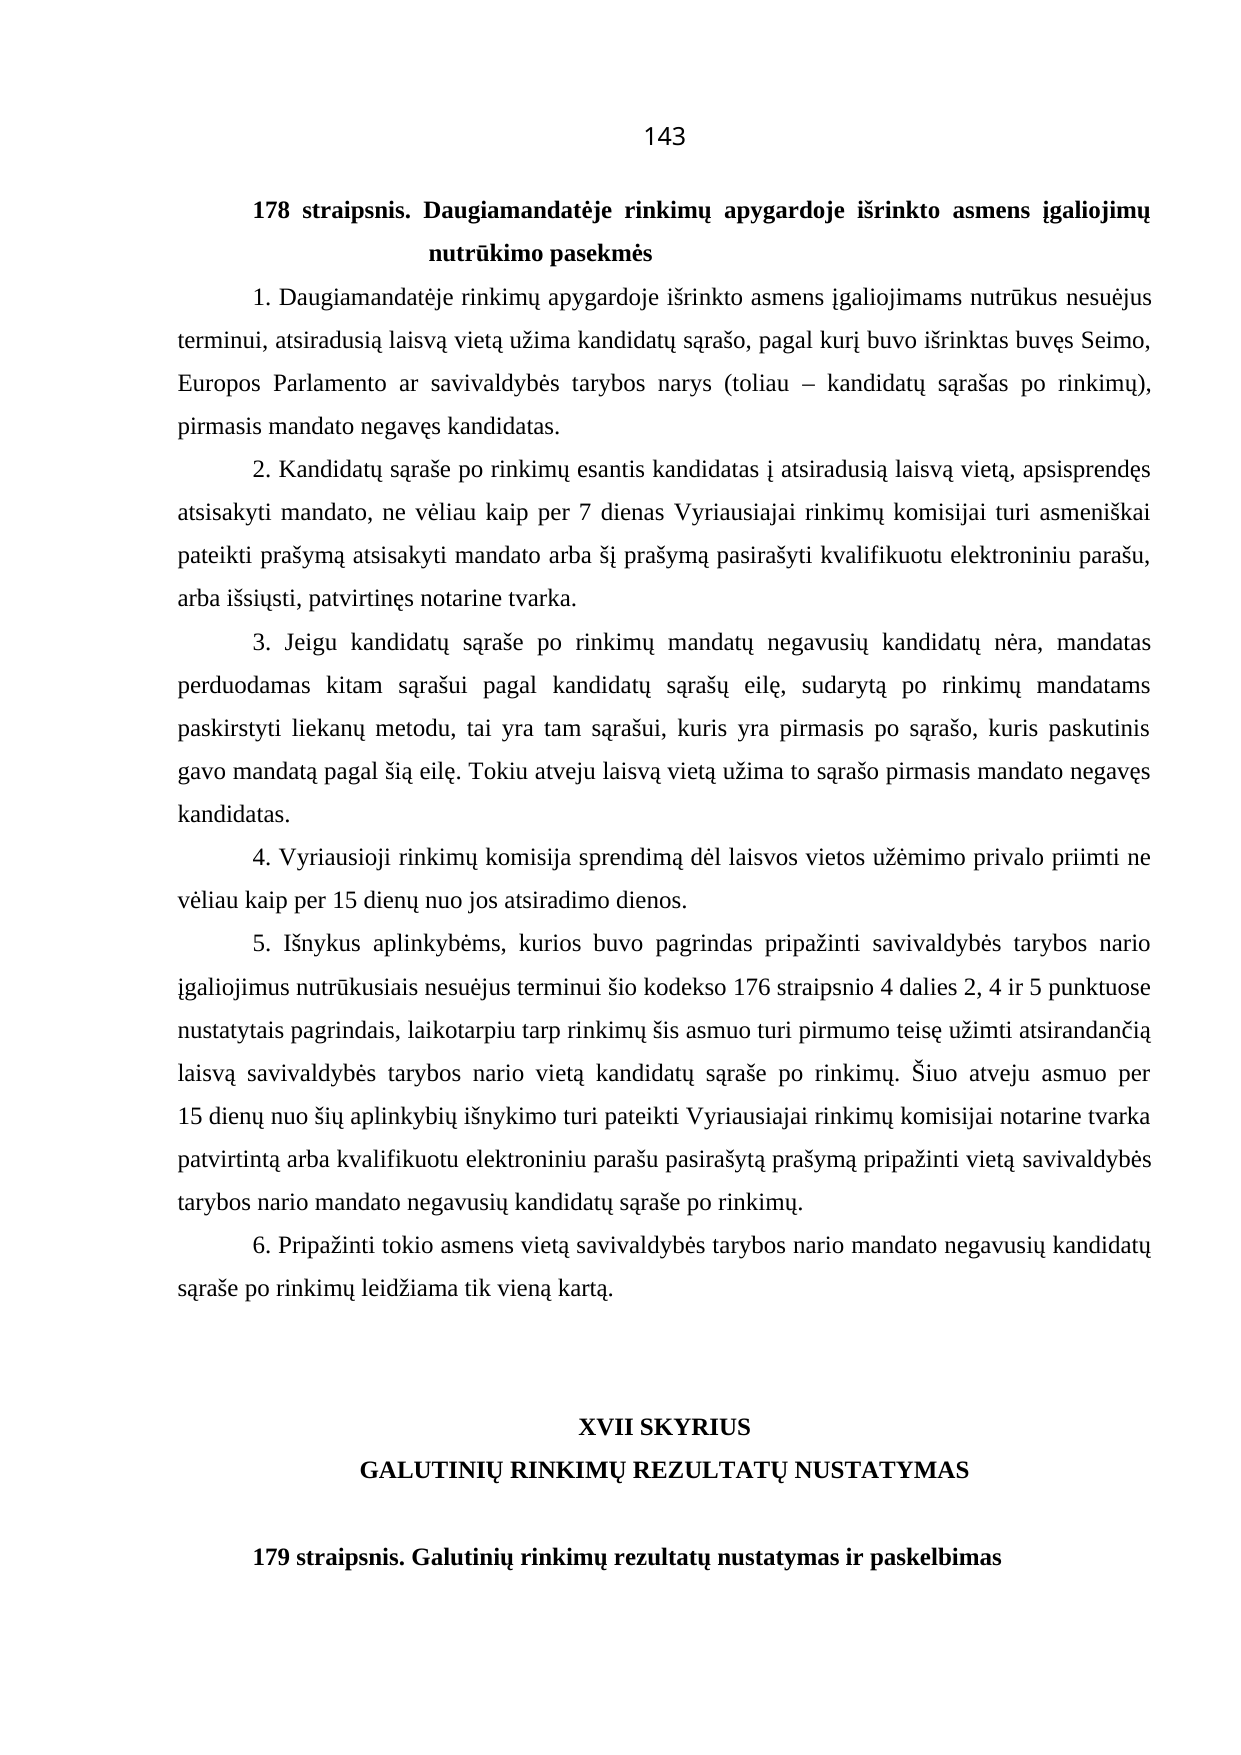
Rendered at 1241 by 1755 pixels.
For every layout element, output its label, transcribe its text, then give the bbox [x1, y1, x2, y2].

text GALUTINIŲ RINKIMŲ REZULTATŲ NUSTATYMAS [177, 1456, 1152, 1484]
text 179 straipsnis. Galutinių rinkimų rezultatų nustatymas ir paskelbimas [177, 1542, 1152, 1571]
text 3. Jeigu kandidatų sąraše po rinkimų mandatų negavusių kandidatų nėra, mandatas perduodamas kitam sąrašui pagal kandidatų sąrašų eilę, sudarytą po rinkimų mandatams paskirstyti liekanų metodu, tai yra tam sąrašui, kuris yra pirmasis po sąrašo, kuris paskutinis gavo mandatą pagal šią eilę. Tokiu atveju laisvą vietą užima to sąrašo pirmasis mandato negavęs kandidatas. [177, 627, 1152, 828]
text 1. Daugiamandatėje rinkimų apygardoje išrinkto asmens įgaliojimams nutrūkus nesuėjus terminui, atsiradusią laisvą vietą užima kandidatų sąrašo, pagal kurį buvo išrinktas buvęs Seimo, Europos Parlamento ar savivaldybės tarybos narys (toliau – kandidatų sąrašas po rinkimų), pirmasis mandato negavęs kandidatas. [177, 282, 1152, 440]
text 5. Išnykus aplinkybėms, kurios buvo pagrindas pripažinti savivaldybės tarybos nario įgaliojimus nutrūkusiais nesuėjus terminui šio kodekso 176 straipsnio 4 dalies 2, 4 ir 5 punktuose nustatytais pagrindais, laikotarpiu tarp rinkimų šis asmuo turi pirmumo teisę užimti atsirandančią laisvą savivaldybės tarybos nario vietą kandidatų sąraše po rinkimų. Šiuo atveju asmuo per 15 dienų nuo šių aplinkybių išnykimo turi pateikti Vyriausiajai rinkimų komisijai notarine tvarka patvirtintą arba kvalifikuotu elektroniniu parašu pasirašytą prašymą pripažinti vietą savivaldybės tarybos nario mandato negavusių kandidatų sąraše po rinkimų. [177, 928, 1152, 1216]
text 6. Pripažinti tokio asmens vietą savivaldybės tarybos nario mandato negavusių kandidatų sąraše po rinkimų leidžiama tik vieną kartą. [177, 1230, 1152, 1302]
text XVII SKYRIUS [177, 1412, 1152, 1441]
text 2. Kandidatų sąraše po rinkimų esantis kandidatas į atsiradusią laisvą vietą, apsisprendęs atsisakyti mandato, ne vėliau kaip per 7 dienas Vyriausiajai rinkimų komisijai turi asmeniškai pateikti prašymą atsisakyti mandato arba šį prašymą pasirašyti kvalifikuotu elektroniniu parašu, arba išsiųsti, patvirtinęs notarine tvarka. [177, 454, 1152, 612]
text 178 straipsnis. Daugiamandatėje rinkimų apygardoje išrinkto asmens įgaliojimų nutrūkimo pasekmės [252, 195, 1152, 267]
text 4. Vyriausioji rinkimų komisija sprendimą dėl laisvos vietos užėmimo privalo priimti ne vėliau kaip per 15 dienų nuo jos atsiradimo dienos. [177, 842, 1152, 914]
